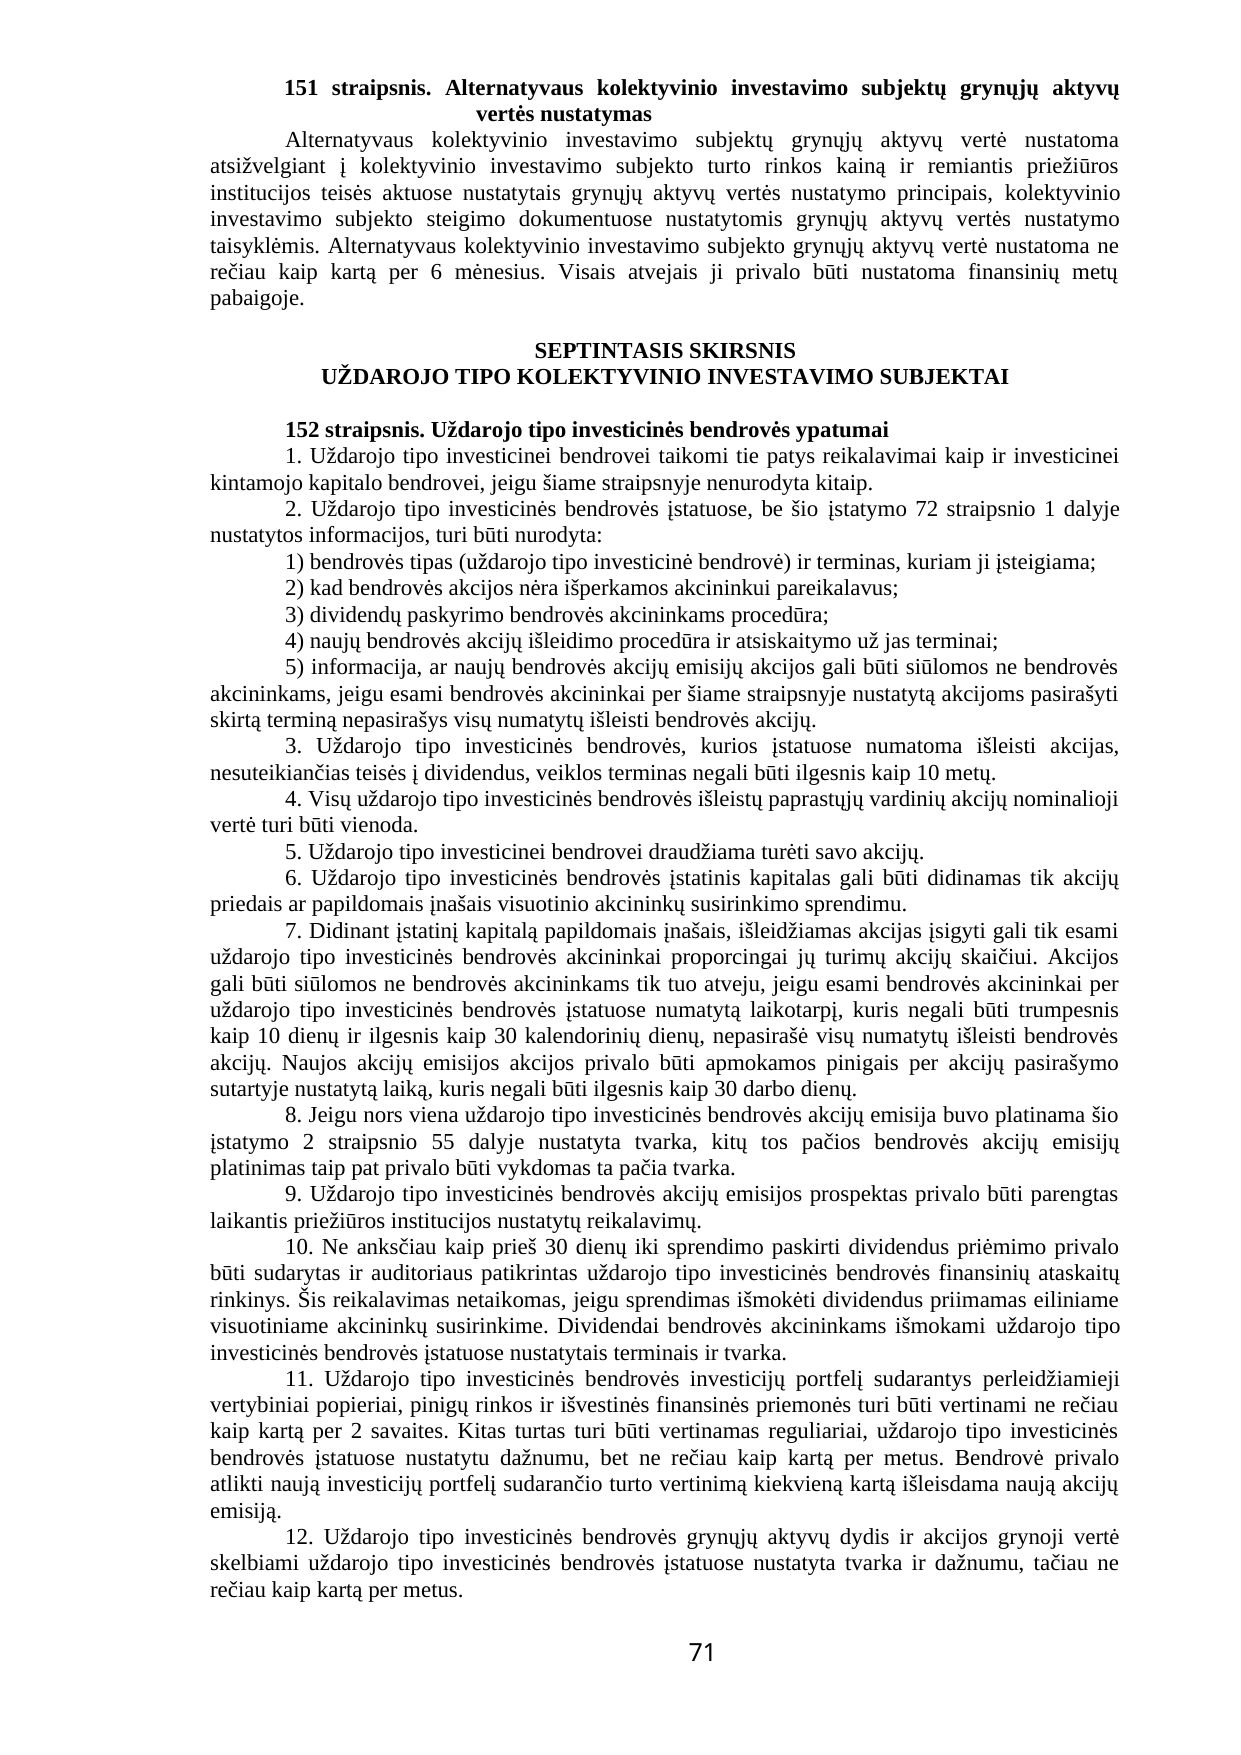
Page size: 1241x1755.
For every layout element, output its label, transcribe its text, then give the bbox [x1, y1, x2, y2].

text 1) bendrovės tipas (uždarojo tipo investicinė bendrovė) ir terminas, kuriam ji įsteigiama; [210, 548, 1120, 574]
text 4) naujų bendrovės akcijų išleidimo procedūra ir atsiskaitymo už jas terminai; [210, 627, 1120, 653]
text 8. Jeigu nors viena uždarojo tipo investicinės bendrovės akcijų emisija buvo platinama šio įstatymo 2 straipsnio 55 dalyje nustatyta tvarka, kitų tos pačios bendrovės akcijų emisijų platinimas taip pat privalo būti vykdomas ta pačia tvarka. [210, 1101, 1120, 1180]
text 2) kad bendrovės akcijos nėra išperkamos akcininkui pareikalavus; [210, 574, 1120, 601]
text 151 straipsnis. Alternatyvaus kolektyvinio investavimo subjektų grynųjų aktyvų vertės nustatymas [284, 73, 1120, 126]
text 9. Uždarojo tipo investicinės bendrovės akcijų emisijos prospektas privalo būti parengtas laikantis priežiūros institucijos nustatytų reikalavimų. [210, 1180, 1120, 1233]
text 3) dividendų paskyrimo bendrovės akcininkams procedūra; [210, 601, 1120, 627]
text 12. uždarojo tipo investicinės bendrovės grynųjų aktyvų dydis ir akcijos grynoji vertė skelbiami uždarojo tipo investicinės bendrovės įstatuose nustatyta tvarka ir dažnumu, tačiau ne rečiau kaip kartą per metus. [210, 1523, 1120, 1602]
text 5) informacija, ar naujų bendrovės akcijų emisijų akcijos gali būti siūlomos ne bendrovės akcininkams, jeigu esami bendrovės akcininkai per šiame straipsnyje nustatytą akcijoms pasirašyti skirtą terminą nepasirašys visų numatytų išleisti bendrovės akcijų. [210, 653, 1120, 732]
text uždaroJO tipo kolektyvinio investavimo subjektai [210, 363, 1120, 390]
text 152 straipsnis. Uždarojo tipo investicinės bendrovės ypatumai [210, 416, 1120, 442]
text 5. Uždarojo tipo investicinei bendrovei draudžiama turėti savo akcijų. [210, 838, 1120, 864]
text 1. Uždarojo tipo investicinei bendrovei taikomi tie patys reikalavimai kaip ir investicinei kintamojo kapitalo bendrovei, jeigu šiame straipsnyje nenurodyta kitaip. [210, 442, 1120, 495]
text 2. Uždarojo tipo investicinės bendrovės įstatuose, be šio įstatymo 72 straipsnio 1 dalyje nustatytos informacijos, turi būti nurodyta: [210, 495, 1120, 548]
text 7. Didinant įstatinį kapitalą papildomais įnašais, išleidžiamas akcijas įsigyti gali tik esami uždarojo tipo investicinės bendrovės akcininkai proporcingai jų turimų akcijų skaičiui. Akcijos gali būti siūlomos ne bendrovės akcininkams tik tuo atveju, jeigu esami bendrovės akcininkai per uždarojo tipo investicinės bendrovės įstatuose numatytą laikotarpį, kuris negali būti trumpesnis kaip 10 dienų ir ilgesnis kaip 30 kalendorinių dienų, nepasirašė visų numatytų išleisti bendrovės akcijų. Naujos akcijų emisijos akcijos privalo būti apmokamos pinigais per akcijų pasirašymo sutartyje nustatytą laiką, kuris negali būti ilgesnis kaip 30 darbo dienų. [210, 917, 1120, 1101]
text 4. Visų uždarojo tipo investicinės bendrovės išleistų paprastųjų vardinių akcijų nominalioji vertė turi būti vienoda. [210, 785, 1120, 838]
text SEPTINTASIS SKIRSNIS [210, 337, 1120, 363]
text 10. Ne anksčiau kaip prieš 30 dienų iki sprendimo paskirti dividendus priėmimo privalo būti sudarytas ir auditoriaus patikrintas uždarojo tipo investicinės bendrovės finansinių ataskaitų rinkinys. Šis reikalavimas netaikomas, jeigu sprendimas išmokėti dividendus priimamas eiliniame visuotiniame akcininkų susirinkime. Dividendai bendrovės akcininkams išmokami uždarojo tipo investicinės bendrovės įstatuose nustatytais terminais ir tvarka. [210, 1233, 1120, 1365]
text 11. Uždarojo tipo investicinės bendrovės investicijų portfelį sudarantys perleidžiamieji vertybiniai popieriai, pinigų rinkos ir išvestinės finansinės priemonės turi būti vertinami ne rečiau kaip kartą per 2 savaites. Kitas turtas turi būti vertinamas reguliariai, uždarojo tipo investicinės bendrovės įstatuose nustatytu dažnumu, bet ne rečiau kaip kartą per metus. Bendrovė privalo atlikti naują investicijų portfelį sudarančio turto vertinimą kiekvieną kartą išleisdama naują akcijų emisiją. [210, 1365, 1120, 1523]
text 6. Uždarojo tipo investicinės bendrovės įstatinis kapitalas gali būti didinamas tik akcijų priedais ar papildomais įnašais visuotinio akcininkų susirinkimo sprendimu. [210, 864, 1120, 917]
text Alternatyvaus kolektyvinio investavimo subjektų grynųjų aktyvų vertė nustatoma atsižvelgiant į kolektyvinio investavimo subjekto turto rinkos kainą ir remiantis priežiūros institucijos teisės aktuose nustatytais grynųjų aktyvų vertės nustatymo principais, kolektyvinio investavimo subjekto steigimo dokumentuose nustatytomis grynųjų aktyvų vertės nustatymo taisyklėmis. Alternatyvaus kolektyvinio investavimo subjekto grynųjų aktyvų vertė nustatoma ne rečiau kaip kartą per 6 mėnesius. Visais atvejais ji privalo būti nustatoma finansinių metų pabaigoje. [210, 126, 1120, 311]
text 3. Uždarojo tipo investicinės bendrovės, kurios įstatuose numatoma išleisti akcijas, nesuteikiančias teisės į dividendus, veiklos terminas negali būti ilgesnis kaip 10 metų. [210, 732, 1120, 785]
